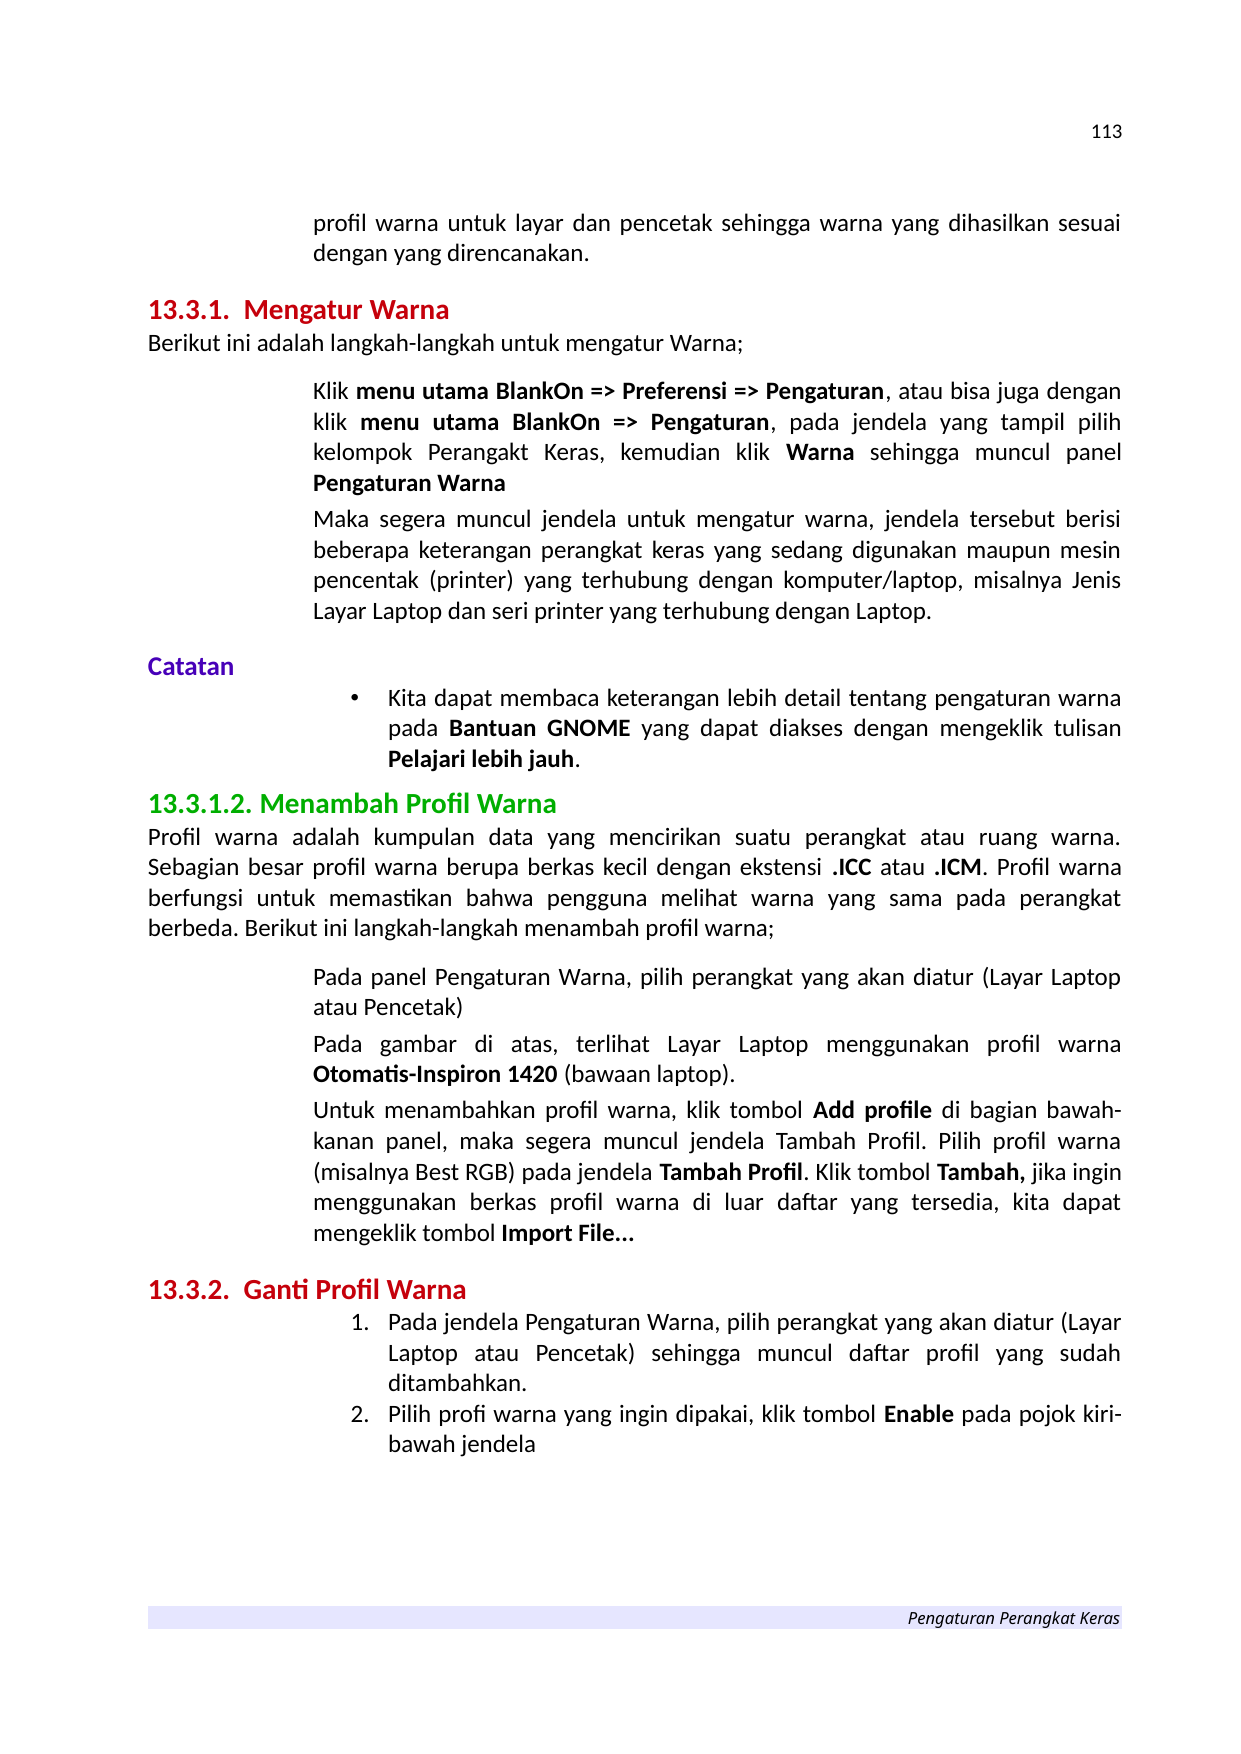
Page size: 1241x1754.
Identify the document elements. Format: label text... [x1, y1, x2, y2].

subtitle Menambah Profil Warna [148, 785, 1122, 821]
text Untuk menambahkan profil warna, klik tombol Add profile di bagian bawah-kanan panel, maka segera muncul jendela Tambah Profil. Pilih profil warna (misalnya Best RGB) pada jendela Tambah Profil. Klik tombol Tambah, jika ingin menggunakan berkas profil warna di luar daftar yang tersedia, kita dapat mengeklik tombol Import File... [313, 1095, 1122, 1247]
subtitle Catatan [148, 649, 1122, 682]
list Kita dapat membaca keterangan lebih detail tentang pengaturan warna pada Bantuan GNOME yang dapat diakses dengan mengeklik tulisan Pelajari lebih jauh. [350, 682, 1122, 773]
text Berikut ini adalah langkah-langkah untuk mengatur Warna; [148, 327, 1122, 357]
subtitle Ganti Profil Warna [148, 1271, 1122, 1307]
text Pada gambar di atas, terlihat Layar Laptop menggunakan profil warna Otomatis-Inspiron 1420 (bawaan laptop). [313, 1028, 1122, 1089]
text Klik menu utama BlankOn => Preferensi => Pengaturan, atau bisa juga dengan klik menu utama BlankOn => Pengaturan, pada jendela yang tampil pilih kelompok Perangakt Keras, kemudian klik Warna sehingga muncul panel Pengaturan Warna [313, 375, 1122, 497]
list Pilih profi warna yang ingin dipakai, klik tombol Enable pada pojok kiri-bawah jendela [350, 1398, 1122, 1459]
text Maka segera muncul jendela untuk mengatur warna, jendela tersebut berisi beberapa keterangan perangkat keras yang sedang digunakan maupun mesin pencentak (printer) yang terhubung dengan komputer/laptop, misalnya Jenis Layar Laptop dan seri printer yang terhubung dengan Laptop. [313, 503, 1122, 625]
text Profil warna adalah kumpulan data yang mencirikan suatu perangkat atau ruang warna. Sebagian besar profil warna berupa berkas kecil dengan ekstensi .ICC atau .ICM. Profil warna berfungsi untuk memastikan bahwa pengguna melihat warna yang sama pada perangkat berbeda. Berikut ini langkah-langkah menambah profil warna; [148, 821, 1122, 943]
text profil warna untuk layar dan pencetak sehingga warna yang dihasilkan sesuai dengan yang direncanakan. [313, 207, 1122, 268]
text Pada panel Pengaturan Warna, pilih perangkat yang akan diatur (Layar Laptop atau Pencetak) [313, 961, 1122, 1022]
list Pada jendela Pengaturan Warna, pilih perangkat yang akan diatur (Layar Laptop atau Pencetak) sehingga muncul daftar profil yang sudah ditambahkan. [350, 1307, 1122, 1398]
subtitle Mengatur Warna [148, 291, 1122, 327]
